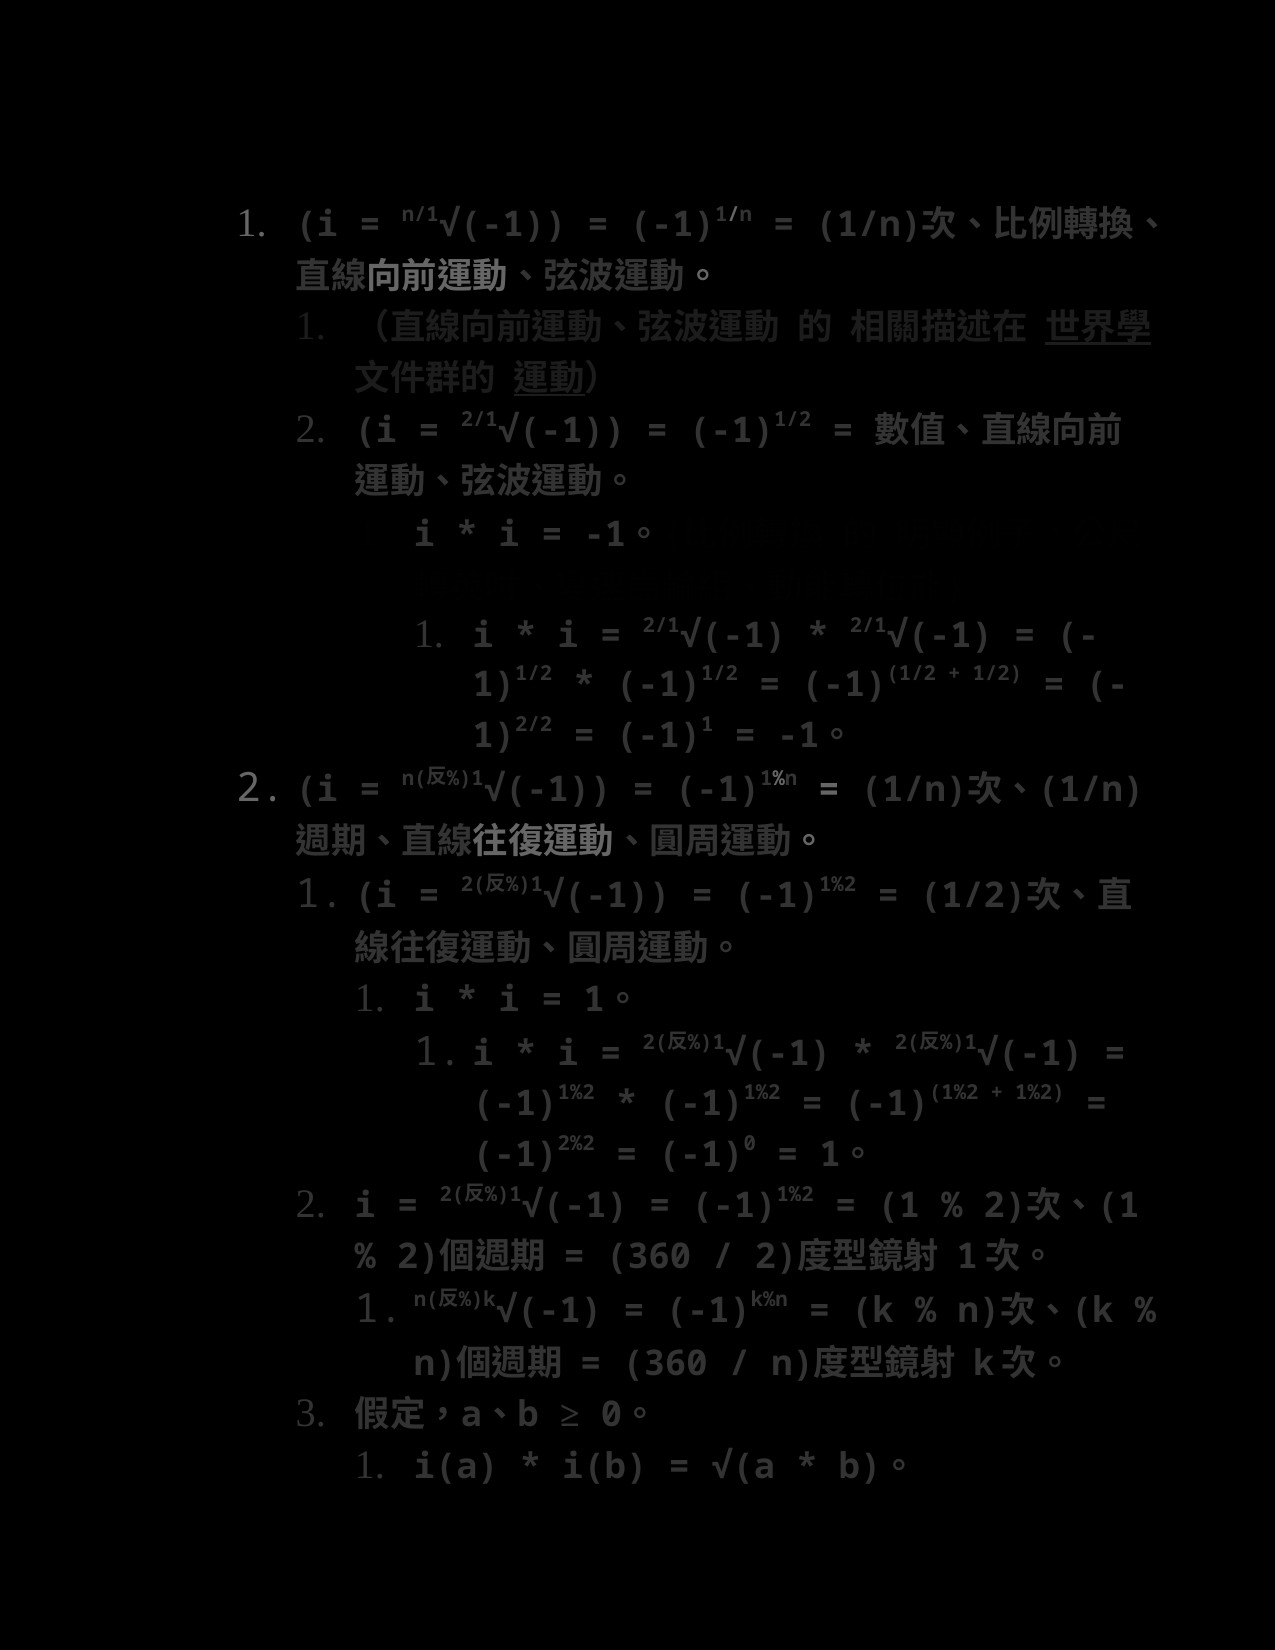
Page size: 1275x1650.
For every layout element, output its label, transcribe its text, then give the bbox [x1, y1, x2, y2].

list n(反%)k√(-1) = (-1)k%n = (k % n)次、(k % n)個週期 = (360 / n)度型鏡射 k次。 [354, 1279, 1157, 1386]
list (i = 2/1√(-1)) = (-1)1/2 = 數值、直線向前運動、弦波運動。 [295, 401, 1157, 503]
list i * i = -1。{比例轉換 的 明顯例子，公尺轉英吋、變速齒輪組、動能轉位能} [354, 503, 1157, 610]
list (i = n/1√(-1)) = (-1)1/n = (1/n)次、比例轉換、直線向前運動、弦波運動。 [236, 196, 1157, 298]
list i * i = 2/1√(-1) * 2/1√(-1) = (-1)1/2 * (-1)1/2 = (-1)(1/2 + 1/2) = (-1)2/2 = (-1)1 = -1。 [413, 610, 1157, 758]
list i(a) * i(b) = √(a * b)。 [354, 1437, 1157, 1488]
list (i = 2(反%)1√(-1)) = (-1)1%2 = (1/2)次、直線往復運動、圓周運動。 [295, 864, 1157, 971]
list （直線向前運動、弦波運動 的 相關描述在 世界學 文件群的 運動） [295, 298, 1157, 401]
list (i = n(反%)1√(-1)) = (-1)1%n = (1/n)次、(1/n)週期、直線往復運動、圓周運動。 [236, 758, 1157, 864]
list i * i = 1。 [354, 971, 1157, 1022]
list i * i = 2(反%)1√(-1) * 2(反%)1√(-1) = (-1)1%2 * (-1)1%2 = (-1)(1%2 + 1%2) = (-1)2%2 = (-1)0 = 1。 [413, 1022, 1157, 1177]
list i = 2(反%)1√(-1) = (-1)1%2 = (1 % 2)次、(1 % 2)個週期 = (360 / 2)度型鏡射 1次。 [295, 1177, 1157, 1279]
list 假定，a、b ≥ 0。 [295, 1386, 1157, 1437]
